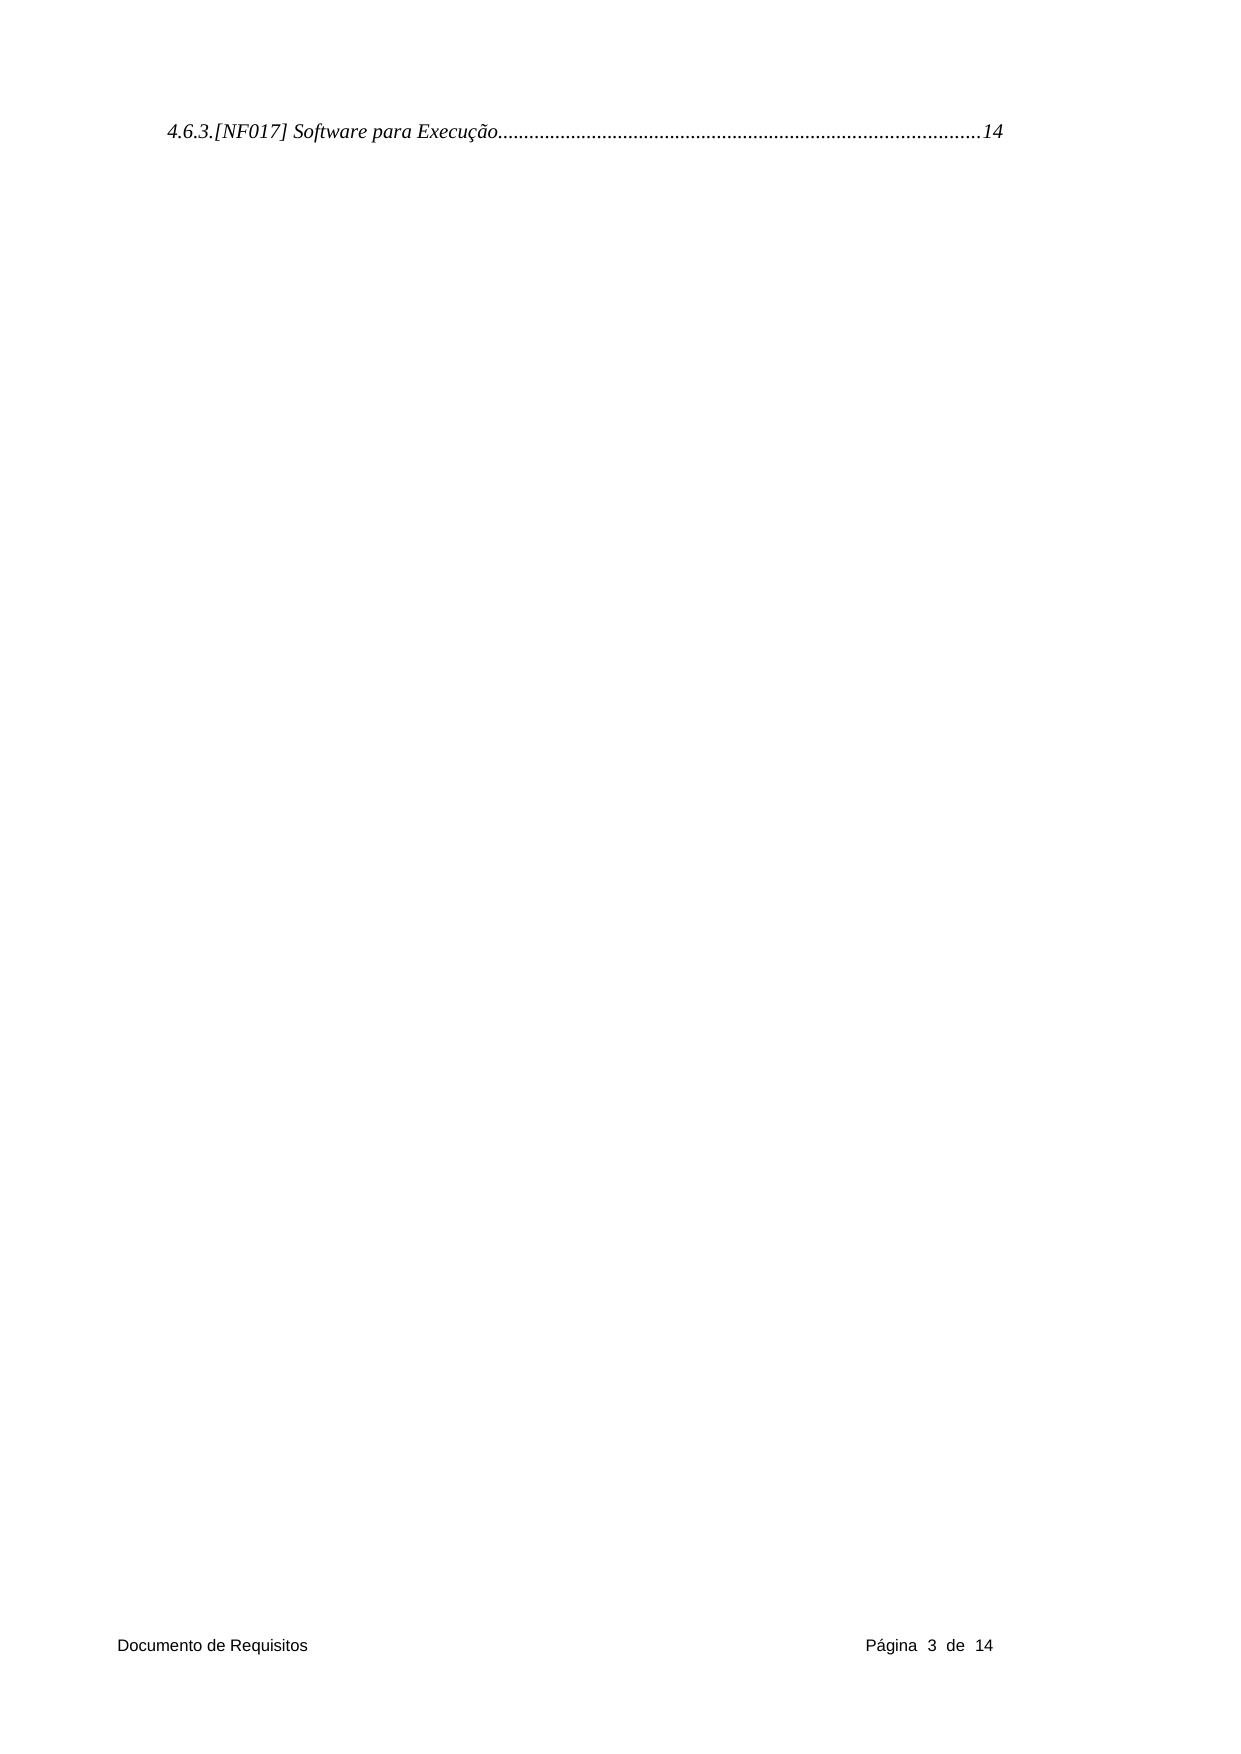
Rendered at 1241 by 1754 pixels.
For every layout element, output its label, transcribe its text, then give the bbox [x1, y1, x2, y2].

text 4.6.3.[NF017] Software para Execução 14 [167, 118, 1003, 143]
